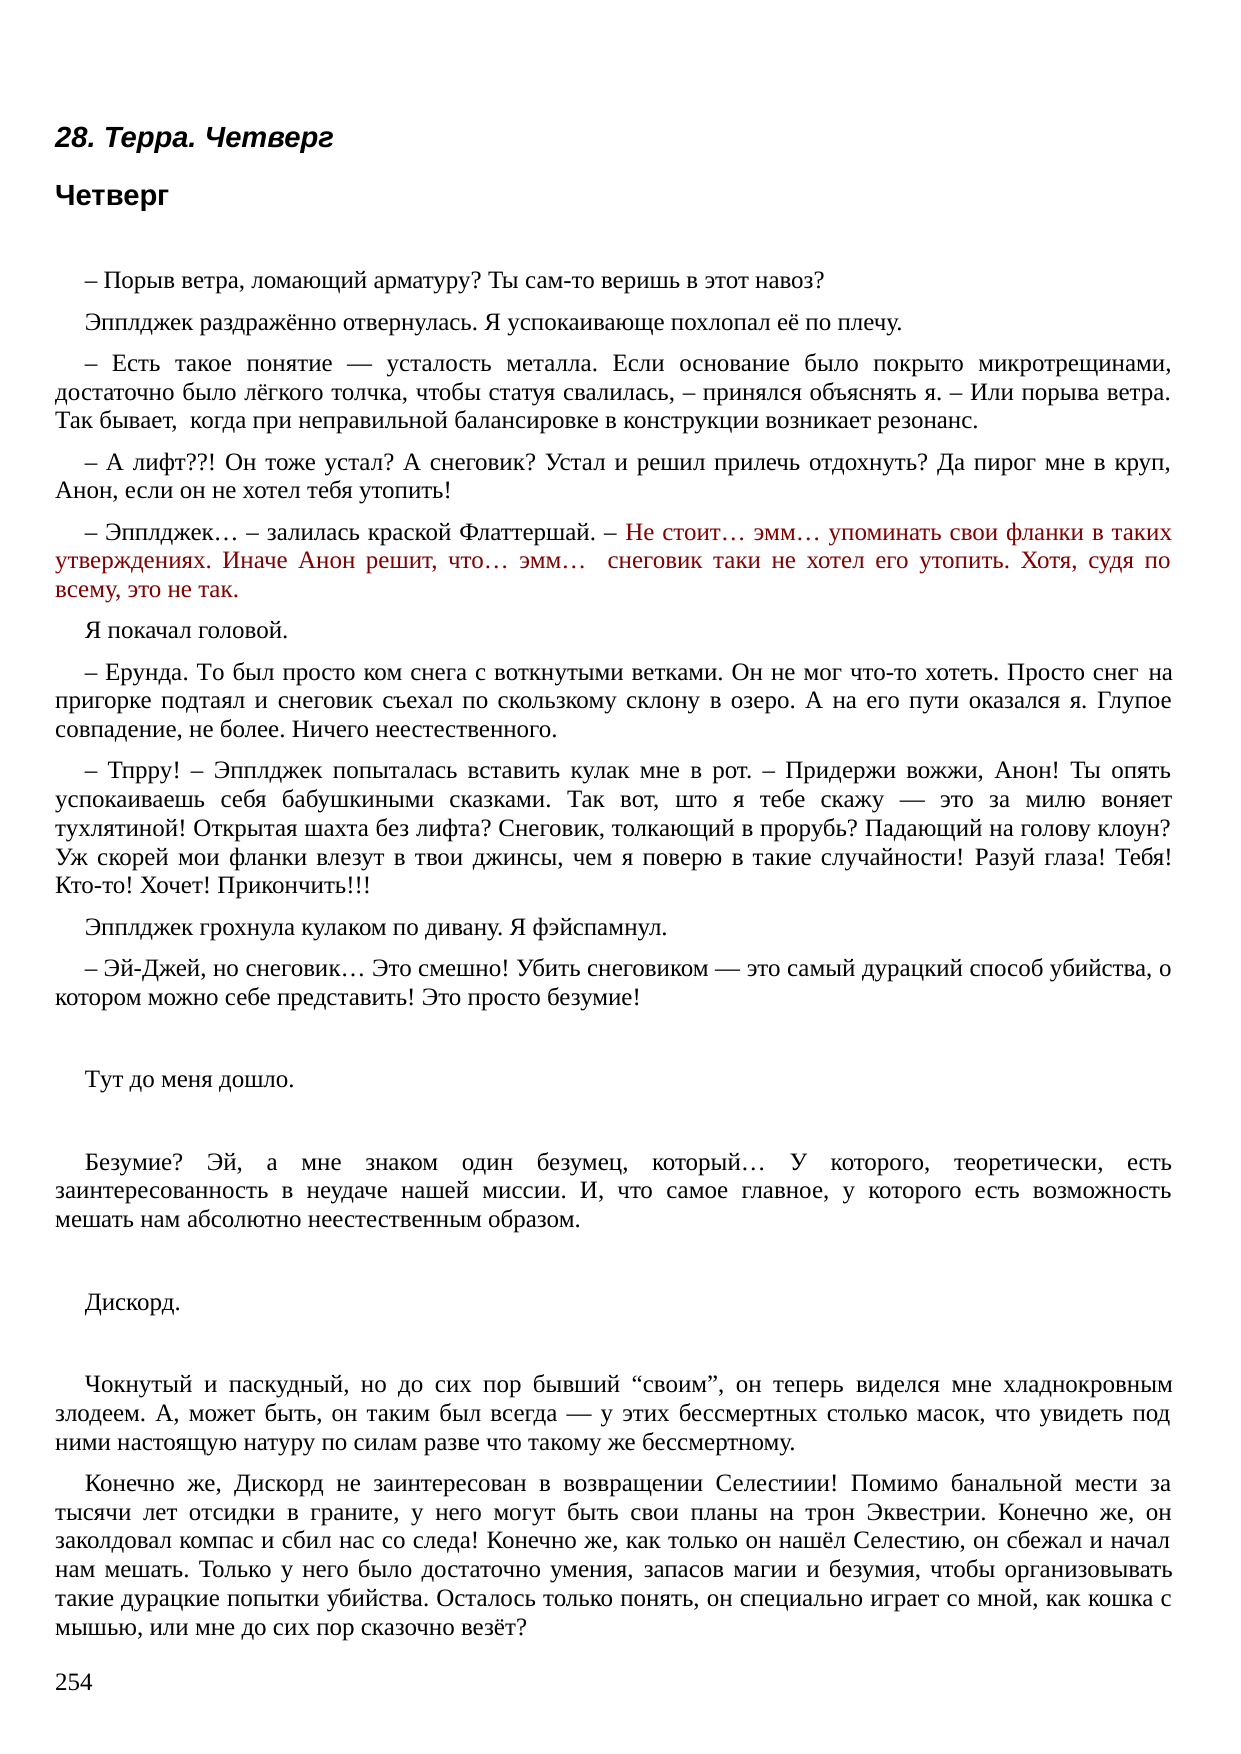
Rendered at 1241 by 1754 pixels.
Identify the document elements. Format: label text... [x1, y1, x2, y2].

text – Ерунда. То был просто ком снега с воткнутыми ветками. Он не мог что-то хотеть. Просто снег на пригорке подтаял и снеговик съехал по скользкому склону в озеро. А на его пути оказался я. Глупое совпадение, не более. Ничего неестественного. [55, 657, 1173, 743]
text – Эй-Джей, но снеговик… Это смешно! Убить снеговиком — это самый дурацкий способ убийства, о котором можно себе представить! Это просто безумие! [55, 953, 1173, 1011]
text Эпплджек грохнула кулаком по дивану. Я фэйспамнул. [55, 912, 1173, 941]
text – Порыв ветра, ломающий арматуру? Ты сам-то веришь в этот навоз? [55, 266, 1173, 294]
text Тут до меня дошло. [55, 1064, 1173, 1093]
text – Тпрру! – Эпплджек попыталась вставить кулак мне в рот. – Придержи вожжи, Анон! Ты опять успокаиваешь себя бабушкиными сказками. Так вот, што я тебе скажу — это за милю воняет тухлятиной! Открытая шахта без лифта? Снеговик, толкающий в прорубь? Падающий на голову клоун? Уж скорей мои фланки влезут в твои джинсы, чем я поверю в такие случайности! Разуй глаза! Тебя! Кто-то! Хочет! Прикончить!!! [55, 756, 1173, 899]
subtitle 28. Терра. Четверг [55, 120, 1173, 153]
text Чокнутый и паскудный, но до сих пор бывший “своим”, он теперь виделся мне хладнокровным злодеем. А, может быть, он таким был всегда — у этих бессмертных столько масок, что увидеть под ними настоящую натуру по силам разве что такому же бессмертному. [55, 1369, 1173, 1456]
text Эпплджек раздражённо отвернулась. Я успокаивающе похлопал её по плечу. [55, 307, 1173, 336]
subtitle Четверг [55, 178, 1173, 212]
text Конечно же, Дискорд не заинтересован в возвращении Селестиии! Помимо банальной мести за тысячи лет отсидки в граните, у него могут быть свои планы на трон Эквестрии. Конечно же, он заколдовал компас и сбил нас со следа! Конечно же, как только он нашёл Селестию, он сбежал и начал нам мешать. Только у него было достаточно умения, запасов магии и безумия, чтобы организовывать такие дурацкие попытки убийства. Осталось только понять, он специально играет со мной, как кошка с мышью, или мне до сих пор сказочно везёт? [55, 1468, 1173, 1641]
text – А лифт??! Он тоже устал? А снеговик? Устал и решил прилечь отдохнуть? Да пирог мне в круп, Анон, если он не хотел тебя утопить! [55, 447, 1173, 504]
text – Эпплджек… – залилась краской Флаттершай. – Не стоит… эмм… упоминать свои фланки в таких утверждениях. Иначе Анон решит, что… эмм… снеговик таки не хотел его утопить. Хотя, судя по всему, это не так. [55, 517, 1173, 603]
text Безумие? Эй, а мне знаком один безумец, который… У которого, теоретически, есть заинтересованность в неудаче нашей миссии. И, что самое главное, у которого есть возможность мешать нам абсолютно неестественным образом. [55, 1147, 1173, 1233]
text Я покачал головой. [55, 616, 1173, 644]
text – Есть такое понятие — усталость металла. Если основание было покрыто микротрещинами, достаточно было лёгкого толчка, чтобы статуя свалилась, – принялся объяснять я. – Или порыва ветра. Так бывает, когда при неправильной балансировке в конструкции возникает резонанс. [55, 348, 1173, 434]
text Дискорд. [55, 1287, 1173, 1316]
